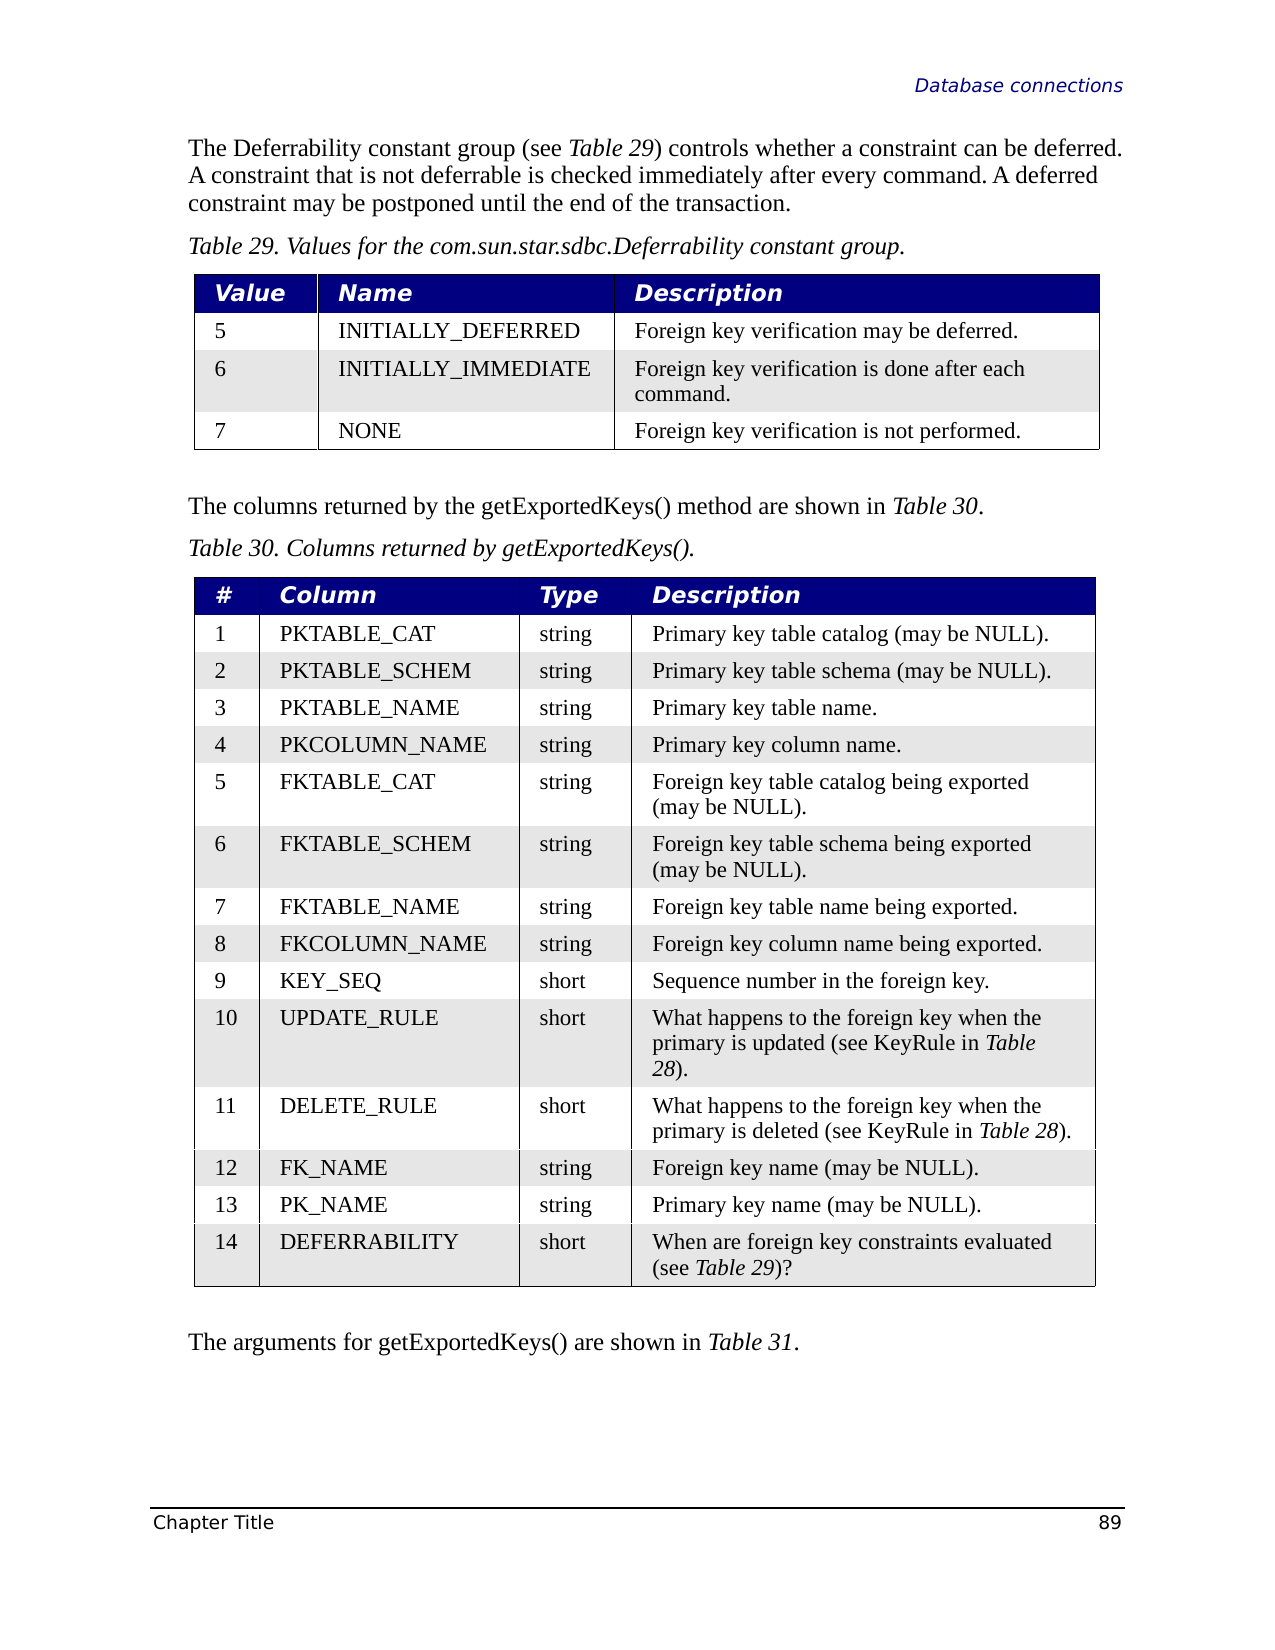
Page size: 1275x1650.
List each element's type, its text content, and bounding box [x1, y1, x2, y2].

table_cell Foreign key column name being exported. [632, 925, 1095, 962]
table_cell When are foreign key constraints evaluated (see Table 29)? [632, 1224, 1095, 1286]
table_cell 13 [195, 1186, 259, 1223]
table_cell 14 [195, 1224, 259, 1286]
table_cell short [520, 1224, 631, 1286]
table_cell 4 [195, 726, 259, 763]
table_cell string [520, 925, 631, 962]
table_cell DELETE_RULE [260, 1087, 519, 1149]
text Table 30. Columns returned by getExportedKeys(). [188, 534, 1125, 562]
table_header Name [319, 275, 614, 313]
table_cell Foreign key verification is done after each command. [615, 350, 1099, 412]
table_cell FK_NAME [260, 1150, 519, 1186]
table_cell string [520, 1150, 631, 1186]
table_cell string [520, 763, 631, 826]
table_cell 7 [195, 888, 259, 925]
table_cell UPDATE_RULE [260, 999, 519, 1087]
table_cell INITIALLY_DEFERRED [319, 313, 614, 350]
table_cell Sequence number in the foreign key. [632, 962, 1095, 999]
table_cell What happens to the foreign key when the primary is updated (see KeyRule in Table 28). [632, 999, 1095, 1087]
table_cell string [520, 652, 631, 689]
table_cell 7 [195, 412, 317, 449]
table_cell 3 [195, 689, 259, 726]
table_cell FKCOLUMN_NAME [260, 925, 519, 962]
text Table 29. Values for the com.sun.star.sdbc.Deferrability constant group. [188, 232, 1125, 259]
table_cell PK_NAME [260, 1186, 519, 1223]
table_cell Foreign key table schema being exported (may be NULL). [632, 826, 1095, 888]
table_cell 10 [195, 999, 259, 1087]
table_cell string [520, 1186, 631, 1223]
table_header Description [615, 275, 1099, 313]
table_cell FKTABLE_SCHEM [260, 826, 519, 888]
table_cell short [520, 962, 631, 999]
table_cell FKTABLE_NAME [260, 888, 519, 925]
table_cell Primary key table schema (may be NULL). [632, 652, 1095, 689]
table_cell Foreign key verification is not performed. [615, 412, 1099, 449]
table_cell PKTABLE_NAME [260, 689, 519, 726]
text The Deferrability constant group (see Table 29) controls whether a constraint can be deferred. A constraint that is not deferrable is checked immediately after every command. A deferred constraint may be postponed until the end of the transaction. [188, 134, 1125, 217]
table_cell Foreign key table catalog being exported (may be NULL). [632, 763, 1095, 826]
table_cell string [520, 615, 631, 652]
table_cell DEFERRABILITY [260, 1224, 519, 1286]
table_header Column [260, 578, 519, 615]
table_cell NONE [319, 412, 614, 449]
table_cell INITIALLY_IMMEDIATE [319, 350, 614, 412]
table_cell Foreign key verification may be deferred. [615, 313, 1099, 350]
table_cell 11 [195, 1087, 259, 1149]
table_cell Primary key name (may be NULL). [632, 1186, 1095, 1223]
table_cell PKTABLE_CAT [260, 615, 519, 652]
table_cell PKTABLE_SCHEM [260, 652, 519, 689]
table_cell 5 [195, 763, 259, 826]
table_cell string [520, 888, 631, 925]
table_cell What happens to the foreign key when the primary is deleted (see KeyRule in Table 28). [632, 1087, 1095, 1149]
table_cell 1 [195, 615, 259, 652]
table_cell PKCOLUMN_NAME [260, 726, 519, 763]
table_cell Primary key table name. [632, 689, 1095, 726]
table_cell 12 [195, 1150, 259, 1186]
text The columns returned by the getExportedKeys() method are shown in Table 30. [188, 492, 1125, 519]
table_header Value [195, 275, 317, 313]
table_cell Primary key table catalog (may be NULL). [632, 615, 1095, 652]
table_cell FKTABLE_CAT [260, 763, 519, 826]
table_cell 5 [195, 313, 317, 350]
table_cell Primary key column name. [632, 726, 1095, 763]
table_cell Foreign key table name being exported. [632, 888, 1095, 925]
table_cell 6 [195, 826, 259, 888]
table_cell 6 [195, 350, 317, 412]
table_header Type [520, 578, 631, 615]
table_cell Foreign key name (may be NULL). [632, 1150, 1095, 1186]
table_cell 2 [195, 652, 259, 689]
table_cell string [520, 826, 631, 888]
table_cell 9 [195, 962, 259, 999]
table_header Description [632, 578, 1095, 615]
table_cell short [520, 1087, 631, 1149]
table_header # [195, 578, 259, 615]
table_cell KEY_SEQ [260, 962, 519, 999]
table_cell 8 [195, 925, 259, 962]
table_cell string [520, 726, 631, 763]
text The arguments for getExportedKeys() are shown in Table 31. [188, 1328, 1125, 1356]
table_cell short [520, 999, 631, 1087]
table_cell string [520, 689, 631, 726]
